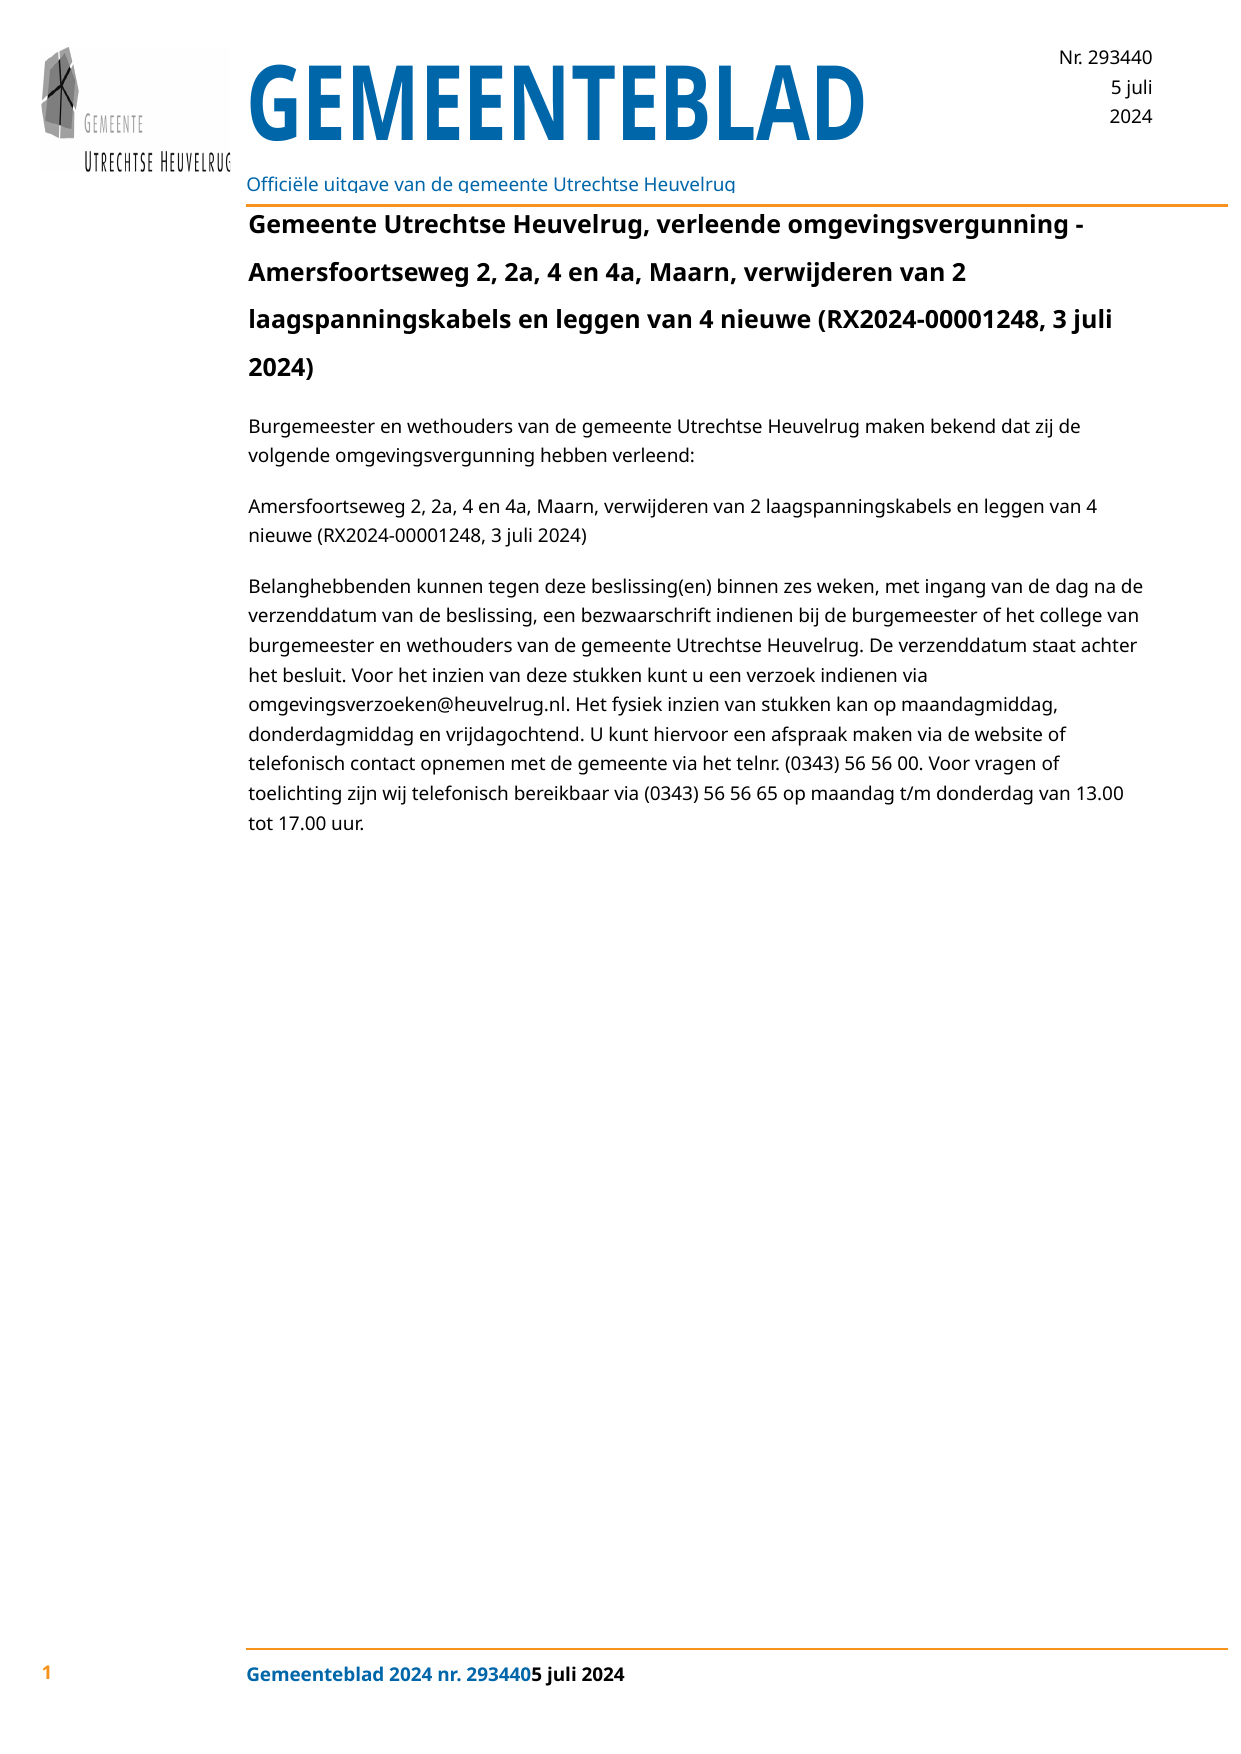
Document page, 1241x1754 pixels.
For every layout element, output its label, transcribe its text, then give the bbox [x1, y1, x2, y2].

picture [41, 47, 231, 172]
text Belanghebbenden kunnen tegen deze beslissing(en) binnen zes weken, met ingang van de dag na de verzenddatum van de beslissing, een bezwaarschrift indienen bij de burgemeester of het college van burgemeester en wethouders van de gemeente Utrechtse Heuvelrug. De verzenddatum staat achter het besluit. Voor het inzien van deze stukken kunt u een verzoek indienen via omgevingsverzoeken@heuvelrug.nl. Het fysiek inzien van stukken kan op maandagmiddag, donderdagmiddag en vrijdagochtend. U kunt hiervoor een afspraak maken via de website of telefonisch contact opnemen met de gemeente via het telnr. (0343) 56 56 00. Voor vragen of toelichting zijn wij telefonisch bereikbaar via (0343) 56 56 65 op maandag t/m donderdag van 13.00 tot 17.00 uur. [248, 573, 1152, 836]
text Amersfoortseweg 2, 2a, 4 en 4a, Maarn, verwijderen van 2 laagspanningskabels en leggen van 4 nieuwe (RX2024-00001248, 3 juli 2024) [248, 493, 1152, 548]
text Burgemeester en wethouders van de gemeente Utrechtse Heuvelrug maken bekend dat zij de volgende omgevingsvergunning hebben verleend: [248, 413, 1152, 468]
text Gemeente Utrechtse Heuvelrug, verleende omgevingsvergunning - Amersfoortseweg 2, 2a, 4 en 4a, Maarn, verwijderen van 2 laagspanningskabels en leggen van 4 nieuwe (RX2024-00001248, 3 juli 2024) [248, 207, 1152, 384]
